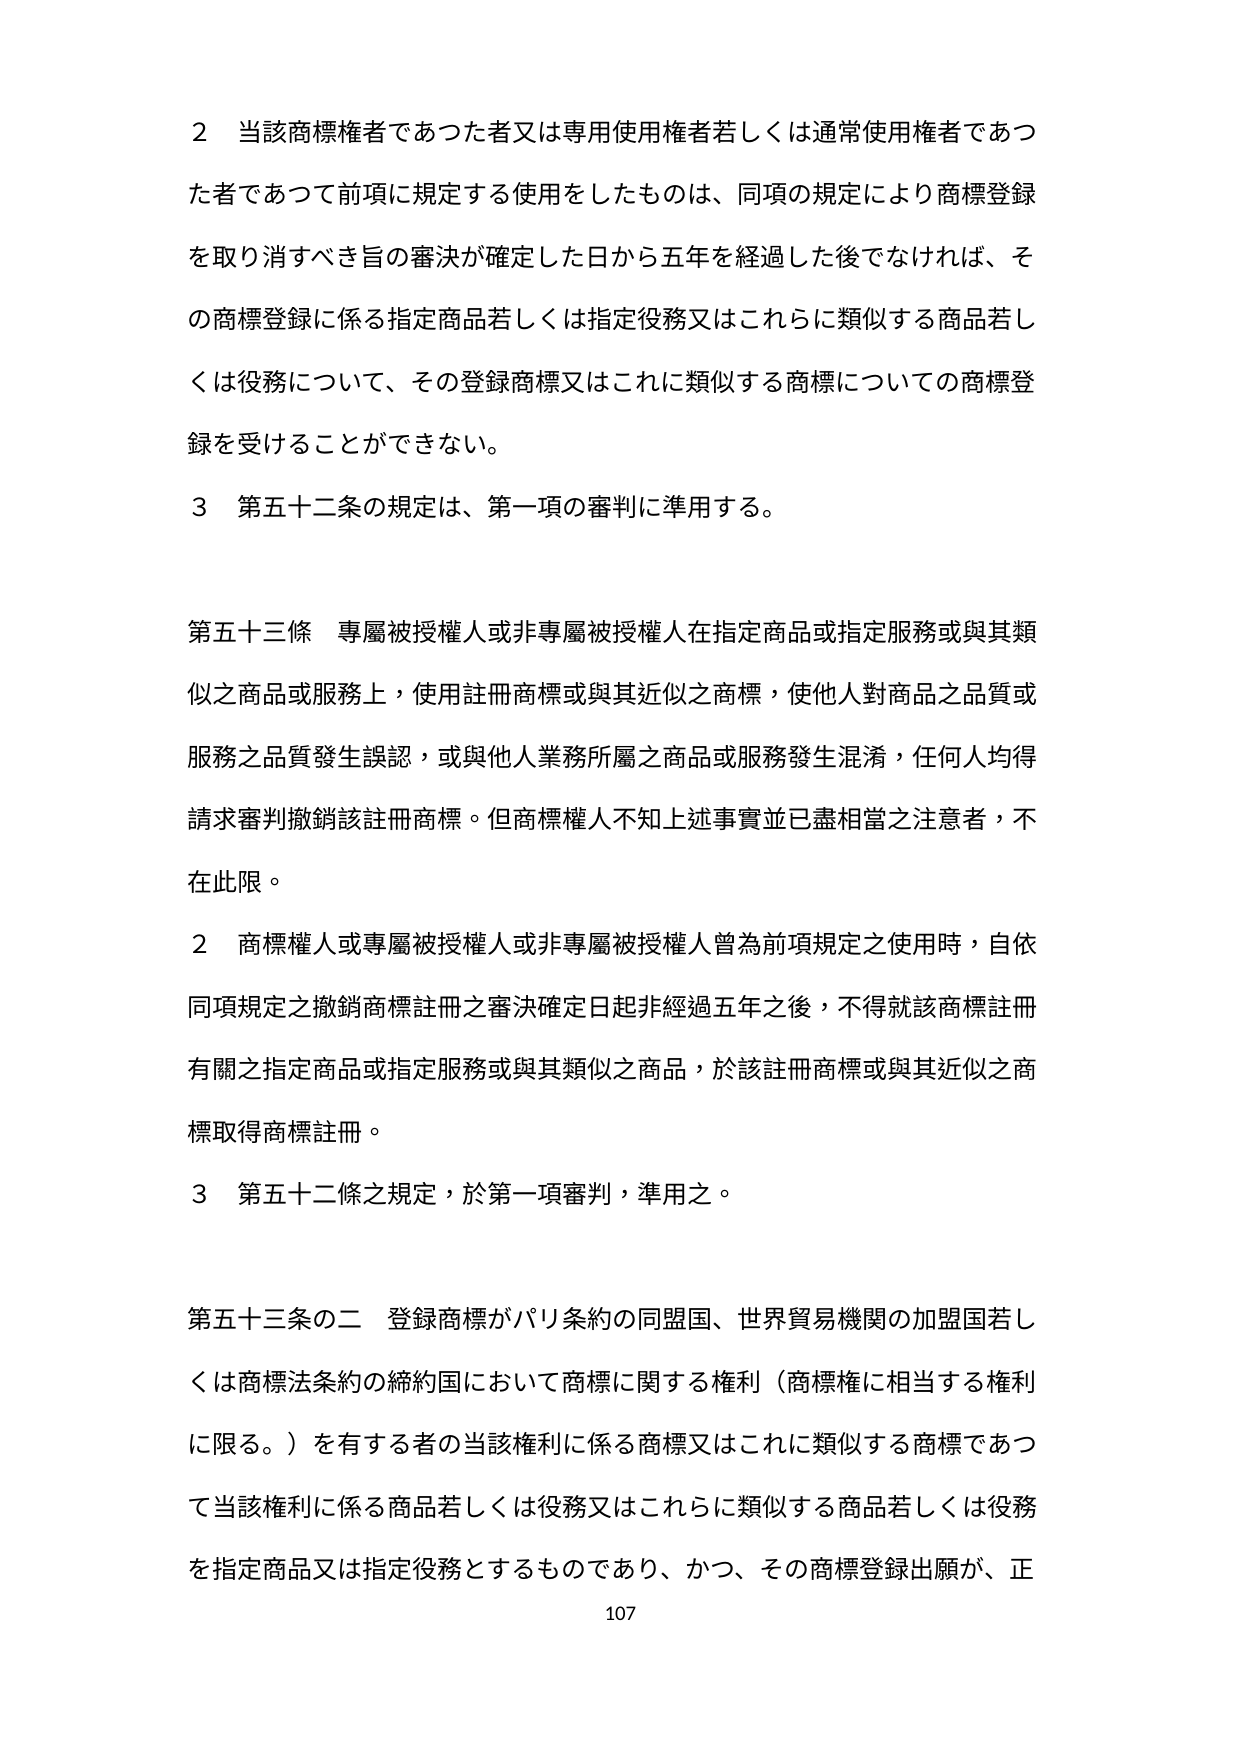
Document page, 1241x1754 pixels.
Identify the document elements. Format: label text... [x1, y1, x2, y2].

text 第五十三條 專屬被授權人或非專屬被授權人在指定商品或指定服務或與其類似之商品或服務上，使用註冊商標或與其近似之商標，使他人對商品之品質或服務之品質發生誤認，或與他人業務所屬之商品或服務發生混淆，任何人均得請求審判撤銷該註冊商標。但商標權人不知上述事實並已盡相當之注意者，不在此限。 [187, 589, 1053, 901]
text ２ 当該商標権者であつた者又は専用使用権者若しくは通常使用権者であつた者であつて前項に規定する使用をしたものは、同項の規定により商標登録を取り消すべき旨の審決が確定した日から五年を経過した後でなければ、その商標登録に係る指定商品若しくは指定役務又はこれらに類似する商品若しくは役務について、その登録商標又はこれに類似する商標についての商標登録を受けることができない。 [187, 89, 1053, 464]
text ３ 第五十二條之規定，於第一項審判，準用之。 [187, 1151, 1053, 1214]
text ２ 商標權人或專屬被授權人或非專屬被授權人曾為前項規定之使用時，自依同項規定之撤銷商標註冊之審決確定日起非經過五年之後，不得就該商標註冊有關之指定商品或指定服務或與其類似之商品，於該註冊商標或與其近似之商標取得商標註冊。 [187, 901, 1053, 1151]
text 第五十三条の二 登録商標がパリ条約の同盟国、世界貿易機関の加盟国若しくは商標法条約の締約国において商標に関する権利（商標権に相当する権利に限る。）を有する者の当該権利に係る商標又はこれに類似する商標であつて当該権利に係る商品若しくは役務又はこれらに類似する商品若しくは役務を指定商品又は指定役務とするものであり、かつ、その商標登録出願が、正 [187, 1276, 1053, 1589]
text ３ 第五十二条の規定は、第一項の審判に準用する。 [187, 464, 1053, 526]
